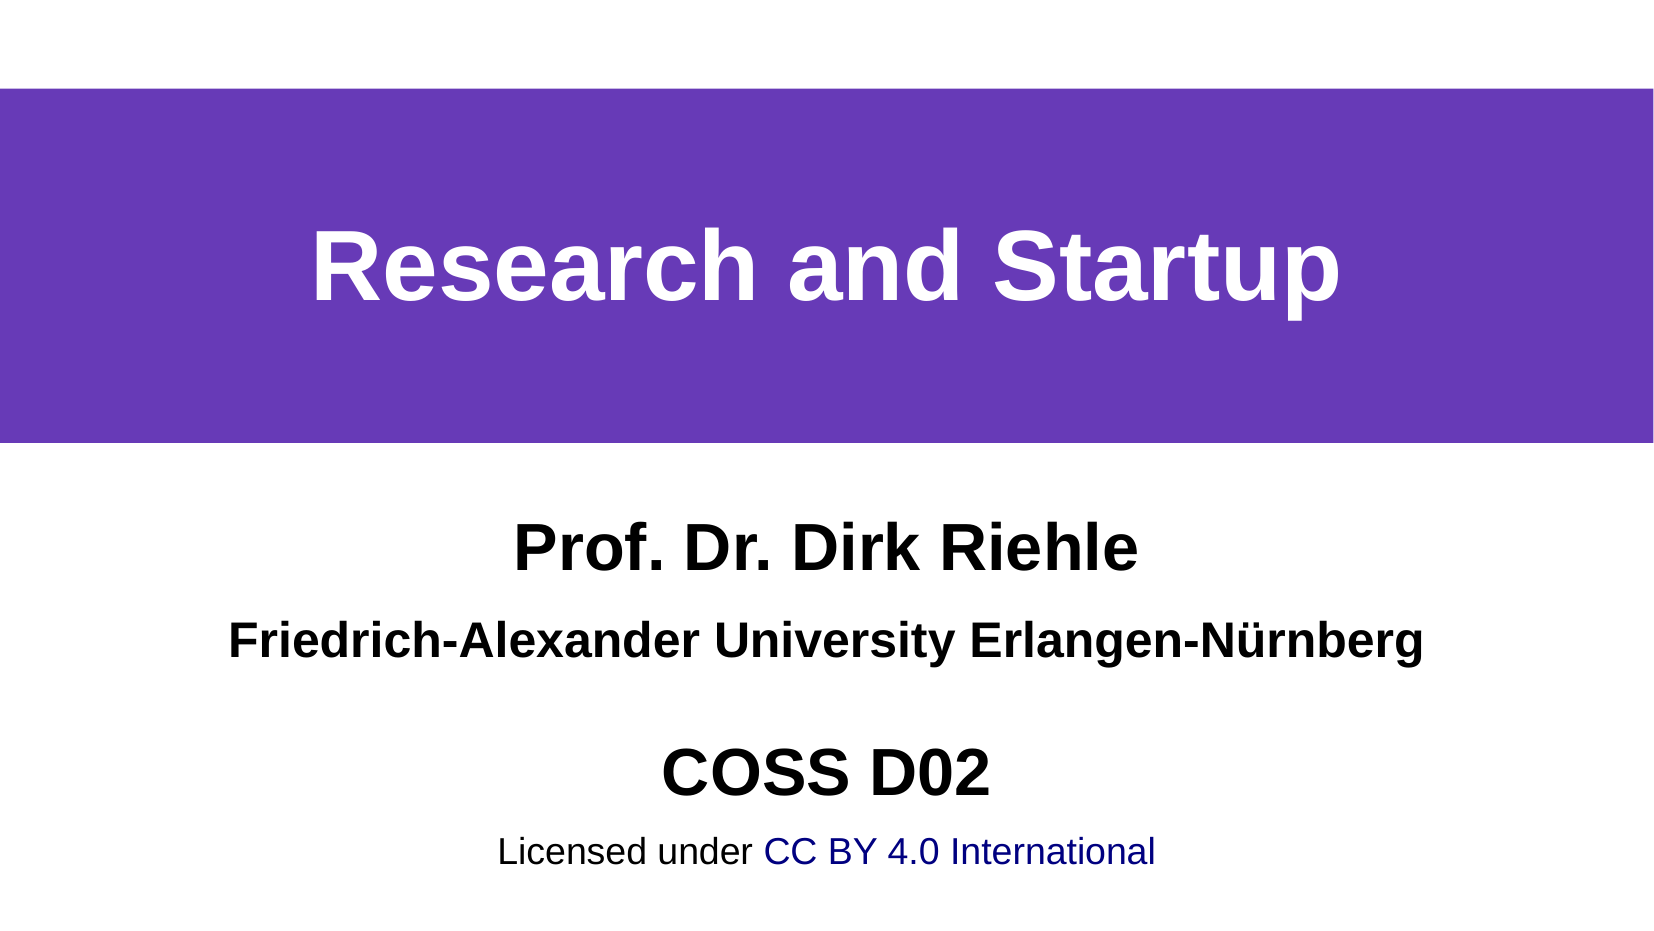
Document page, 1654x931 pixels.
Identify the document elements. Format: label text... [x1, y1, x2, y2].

title Research and Startup [0, 88, 1654, 443]
subtitle Prof. Dr. Dirk Riehle Friedrich-Alexander University Erlangen-Nürnberg COSS D02 Licensed under CC BY 4.0 International [29, 472, 1625, 886]
